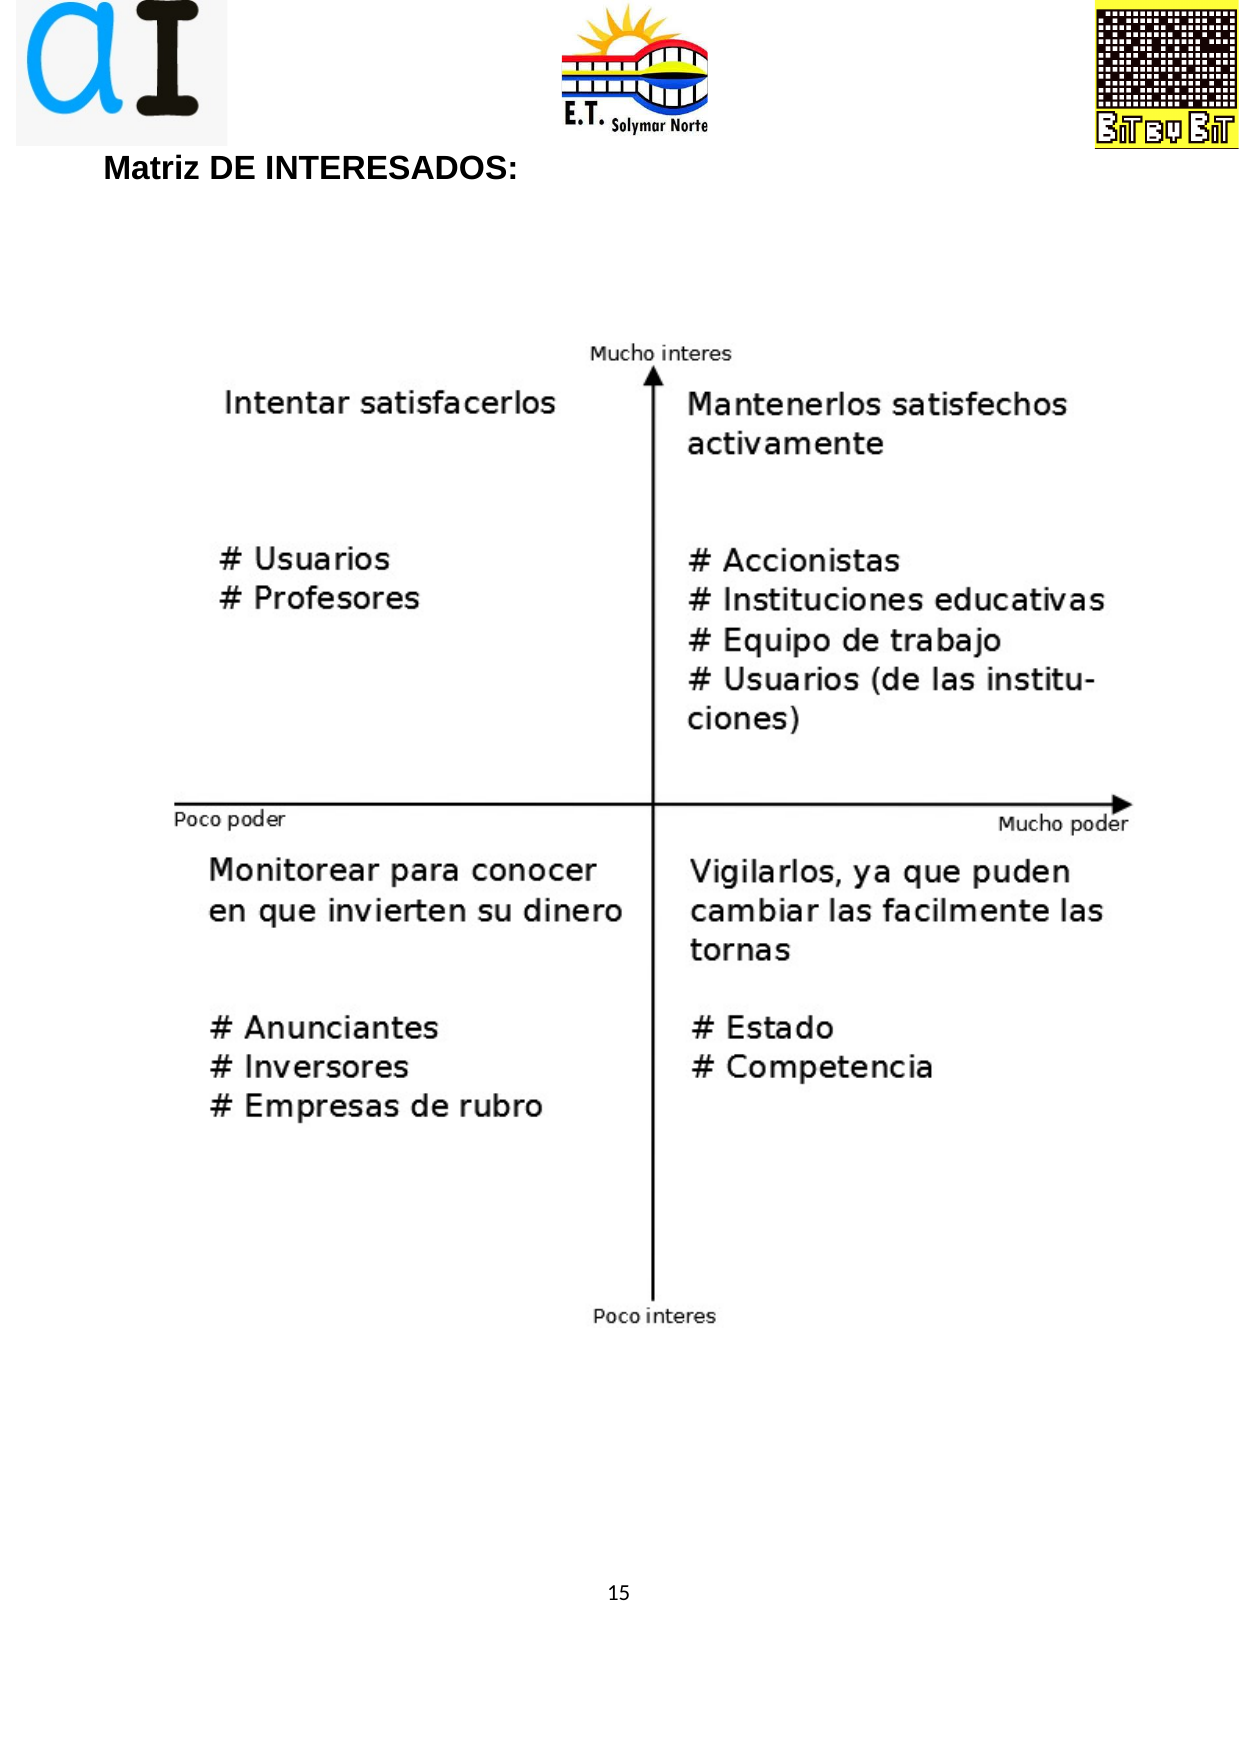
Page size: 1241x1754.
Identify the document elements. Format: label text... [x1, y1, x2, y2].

subtitle Matriz DE INTERESADOS: [94, 148, 1143, 186]
picture [561, 0, 708, 146]
picture [1094, 0, 1239, 149]
picture [173, 342, 1135, 1328]
picture [16, 0, 228, 146]
